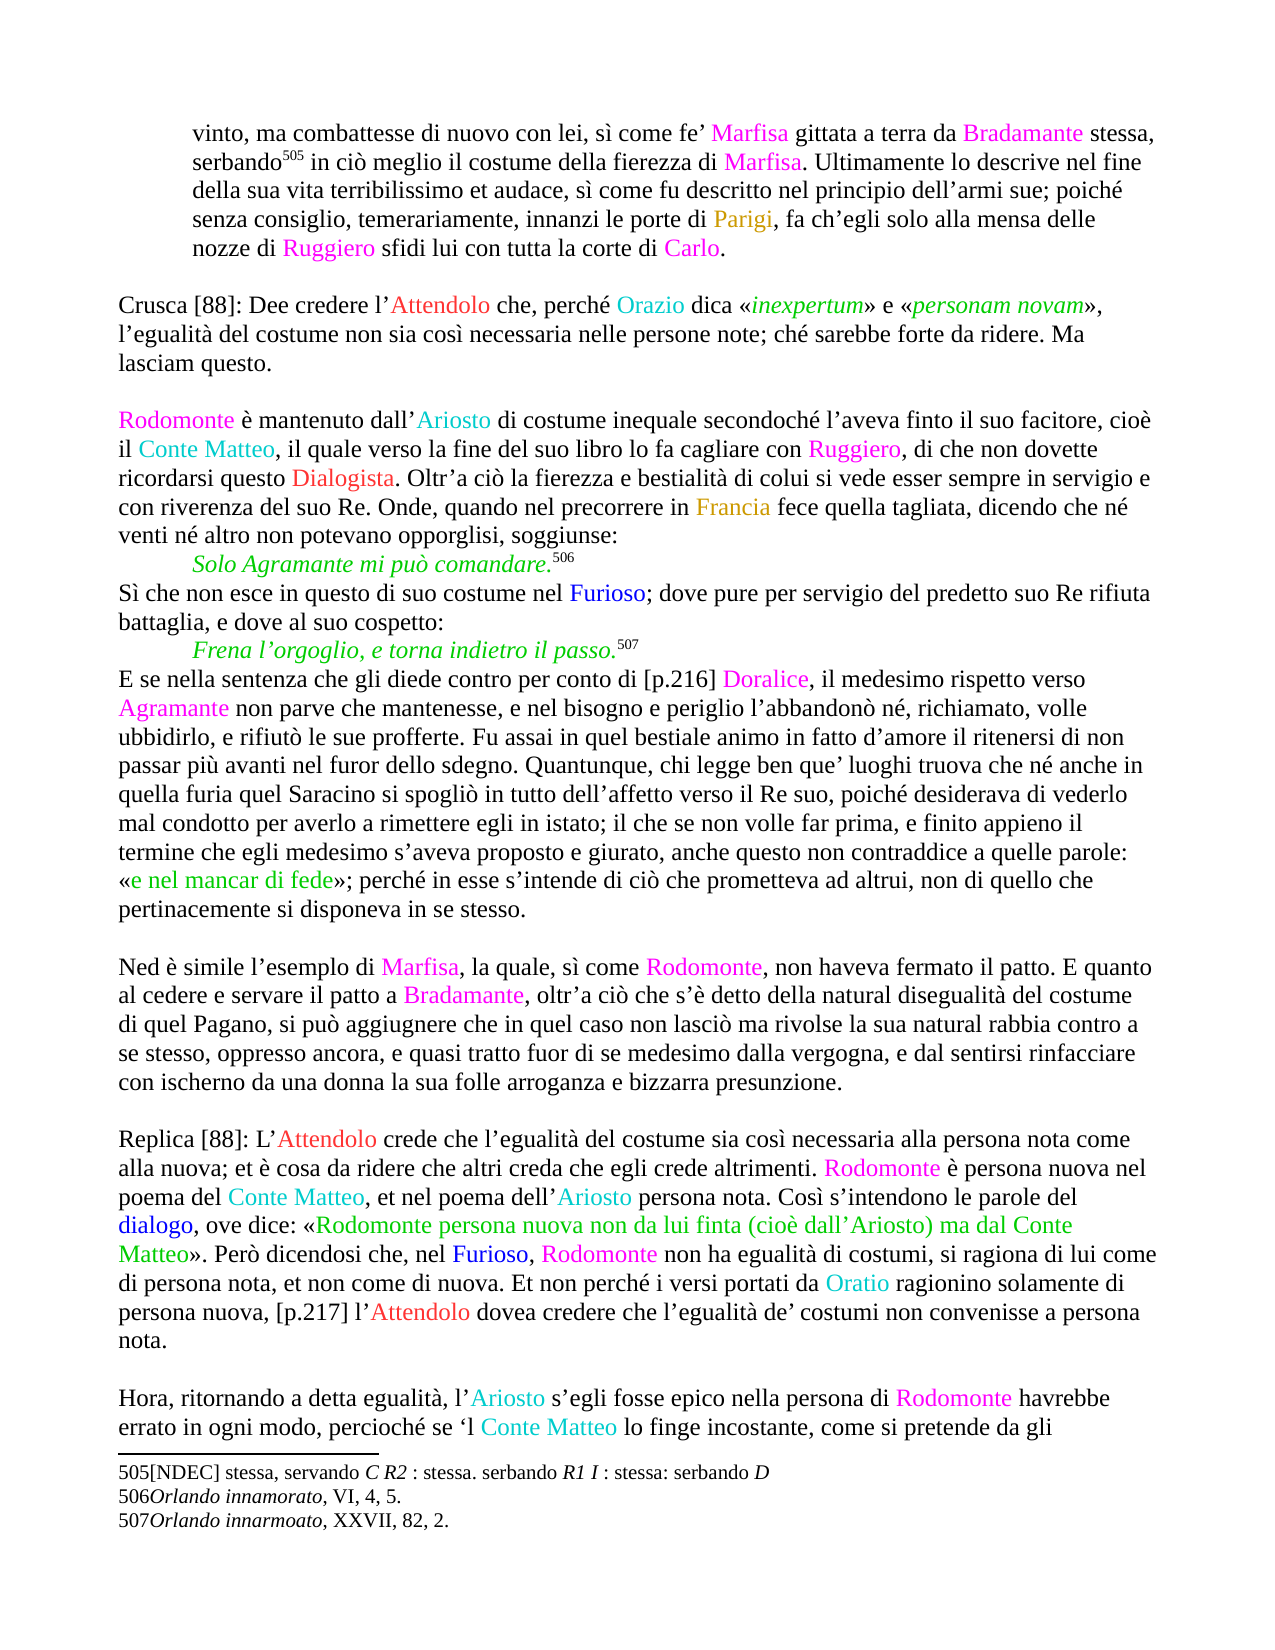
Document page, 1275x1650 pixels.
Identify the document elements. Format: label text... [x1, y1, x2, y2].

text Solo Agramante mi può comandare. [118, 549, 1157, 578]
text Replica [88]: L’Attendolo crede che l’egualità del costume sia così necessaria alla persona nota come alla nuova; et è cosa da ridere che altri creda che egli crede altrimenti. Rodomonte è persona nuova nel poema del Conte Matteo, et nel poema dell’Ariosto persona nota. Così s’intendono le parole del dialogo, ove dice: «Rodomonte persona nuova non da lui finta (cioè dall’Ariosto) ma dal Conte Matteo». Però dicendosi che, nel Furioso, Rodomonte non ha egualità di costumi, si ragiona di lui come di persona nota, et non come di nuova. Et non perché i versi portati da Oratio ragionino solamente di persona nuova, [p.217] l’Attendolo dovea credere che l’egualità de’ costumi non convenisse a persona nota. [118, 1124, 1157, 1354]
text Orlando innarmoato, XXVII, 82, 2. [118, 1508, 1157, 1532]
text Hora, ritornando a detta egualità, l’Ariosto s’egli fosse epico nella persona di Rodomonte havrebbe errato in ogni modo, percioché se ‘l Conte Matteo lo finge incostante, come si pretende da gli [118, 1383, 1157, 1441]
text E se nella sentenza che gli diede contro per conto di [p.216] Doralice, il medesimo rispetto verso Agramante non parve che mantenesse, e nel bisogno e periglio l’abbandonò né, richiamato, volle ubbidirlo, e rifiutò le sue profferte. Fu assai in quel bestiale animo in fatto d’amore il ritenersi di non passar più avanti nel furor dello sdegno. Quantunque, chi legge ben que’ luoghi truova che né anche in quella furia quel Saracino si spogliò in tutto dell’affetto verso il Re suo, poiché desiderava di vederlo mal condotto per averlo a rimettere egli in istato; il che se non volle far prima, e finito appieno il termine che egli medesimo s’aveva proposto e giurato, anche questo non contraddice a quelle parole: «e nel mancar di fede»; perché in esse s’intende di ciò che prometteva ad altrui, non di quello che pertinacemente si disponeva in se stesso. [118, 664, 1157, 923]
text Sì che non esce in questo di suo costume nel Furioso; dove pure per servigio del predetto suo Re rifiuta battaglia, e dove al suo cospetto: [118, 578, 1157, 636]
text Frena l’orgoglio, e torna indietro il passo. [118, 636, 1157, 664]
text Rodomonte è mantenuto dall’Ariosto di costume inequale secondoché l’aveva finto il suo facitore, cioè il Conte Matteo, il quale verso la fine del suo libro lo fa cagliare con Ruggiero, di che non dovette ricordarsi questo Dialogista. Oltr’a ciò la fierezza e bestialità di colui si vede esser sempre in servigio e con riverenza del suo Re. Onde, quando nel precorrere in Francia fece quella tagliata, dicendo che né venti né altro non potevano opporglisi, soggiunse: [118, 406, 1157, 549]
text Ned è simile l’esemplo di Marfisa, la quale, sì come Rodomonte, non haveva fermato il patto. E quanto al cedere e servare il patto a Bradamante, oltr’a ciò che s’è detto della natural disegualità del costume di quel Pagano, si può aggiugnere che in quel caso non lasciò ma rivolse la sua natural rabbia contro a se stesso, oppresso ancora, e quasi tratto fuor di se medesimo dalla vergogna, e dal sentirsi rinfacciare con ischerno da una donna la sua folle arroganza e bizzarra presunzione. [118, 952, 1157, 1096]
text vinto, ma combattesse di nuovo con lei, sì come fe’ Marfisa gittata a terra da Bradamante stessa, serbando in ciò meglio il costume della fierezza di Marfisa. Ultimamente lo descrive nel fine della sua vita terribilissimo et audace, sì come fu descritto nel principio dell’armi sue; poiché senza consiglio, temerariamente, innanzi le porte di Parigi, fa ch’egli solo alla mensa delle nozze di Ruggiero sfidi lui con tutta la corte di Carlo. [192, 118, 1157, 262]
text Crusca [88]: Dee credere l’Attendolo che, perché Orazio dica «inexpertum» e «personam novam», l’egualità del costume non sia così necessaria nelle persone note; ché sarebbe forte da ridere. Ma lasciam questo. [118, 291, 1157, 377]
text Orlando innamorato, VI, 4, 5. [118, 1484, 1157, 1508]
text [NDEC] stessa, servando C R2 : stessa. serbando R1 I : stessa: serbando D [118, 1460, 1157, 1484]
